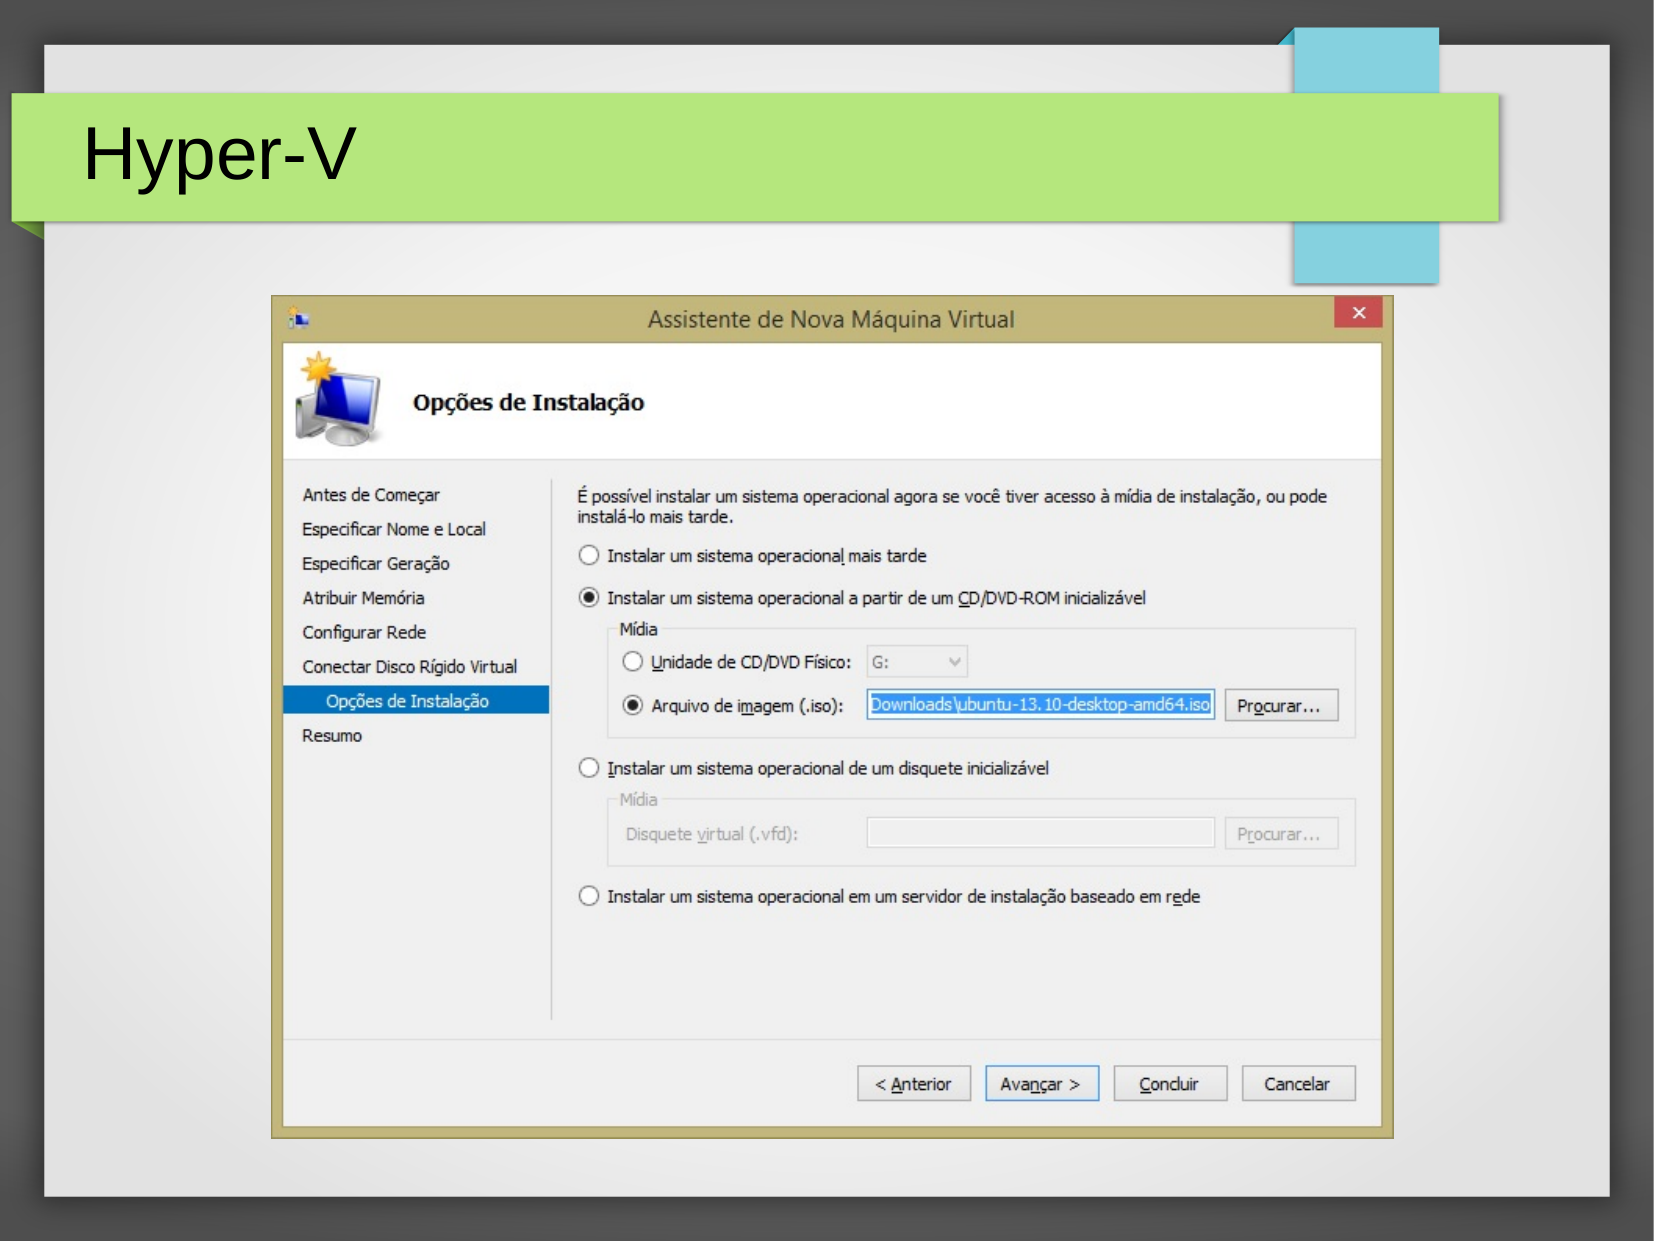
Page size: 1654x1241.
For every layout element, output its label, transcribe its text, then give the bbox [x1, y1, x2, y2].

title Hyper-V [82, 94, 1264, 213]
picture [0, 0, 1654, 1241]
